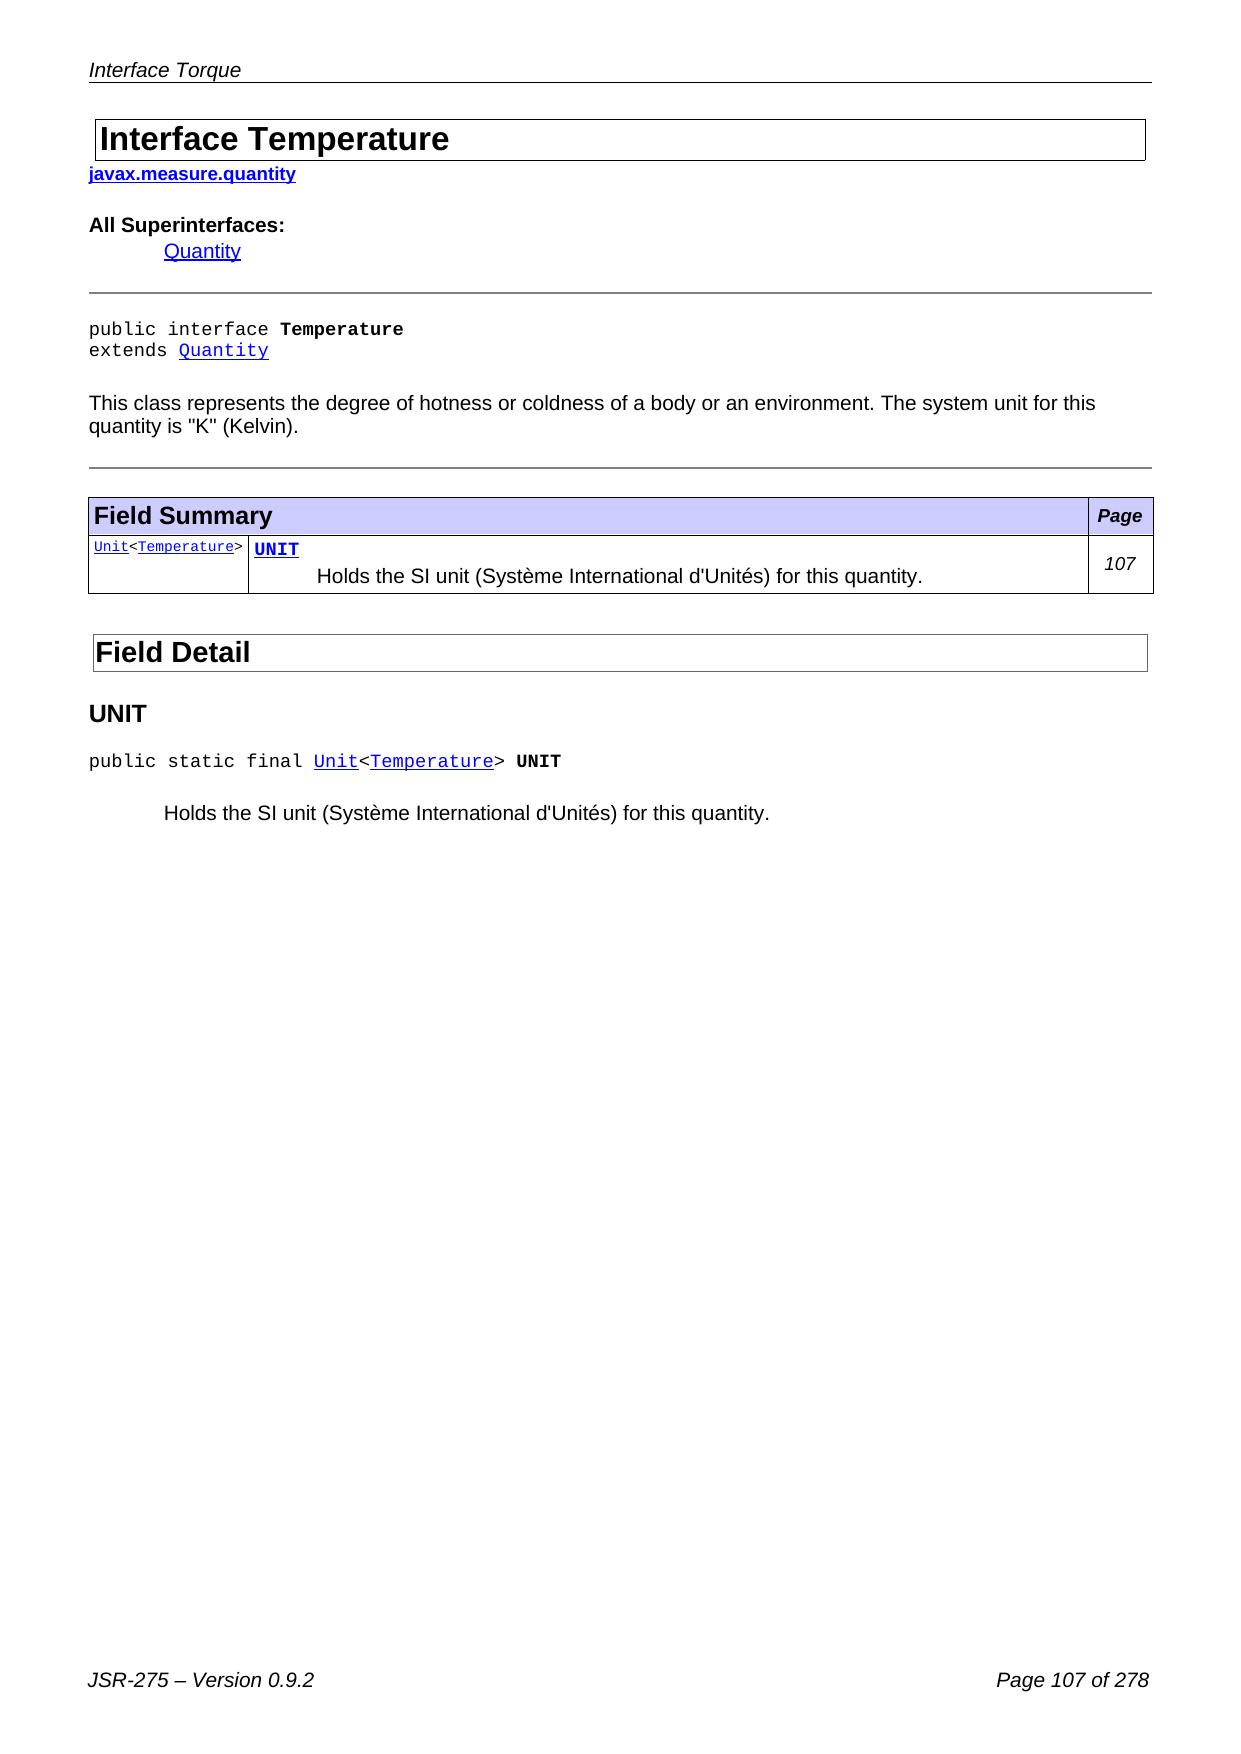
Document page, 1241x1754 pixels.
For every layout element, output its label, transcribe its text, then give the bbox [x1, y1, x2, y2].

table_cell UNIT Holds the SI unit (Système International d'Unités) for this quantity. [249, 536, 1088, 593]
subtitle All Superinterfaces: [88, 214, 1152, 237]
subtitle Interface Temperature [96, 120, 1145, 160]
text public interface Temperature [88, 320, 1152, 341]
text Holds the SI unit (Système International d'Unités) for this quantity. [163, 802, 1152, 825]
text This class represents the degree of hotness or coldness of a body or an environment. The system unit for this quantity is "K" (Kelvin). [88, 392, 1152, 438]
text extends Quantity [88, 341, 1152, 362]
table_header Page [1089, 498, 1153, 534]
text public static final Unit<Temperature> UNIT [88, 752, 1152, 773]
table_cell 105 [1089, 536, 1153, 593]
text Quantity [163, 239, 1152, 262]
text javax.measure.quantity [88, 164, 1152, 184]
subtitle UNIT [88, 699, 1152, 727]
subtitle Field Detail [94, 635, 1147, 671]
table_cell Unit<Temperature> [89, 536, 248, 593]
table_header Field Summary [89, 498, 1088, 534]
